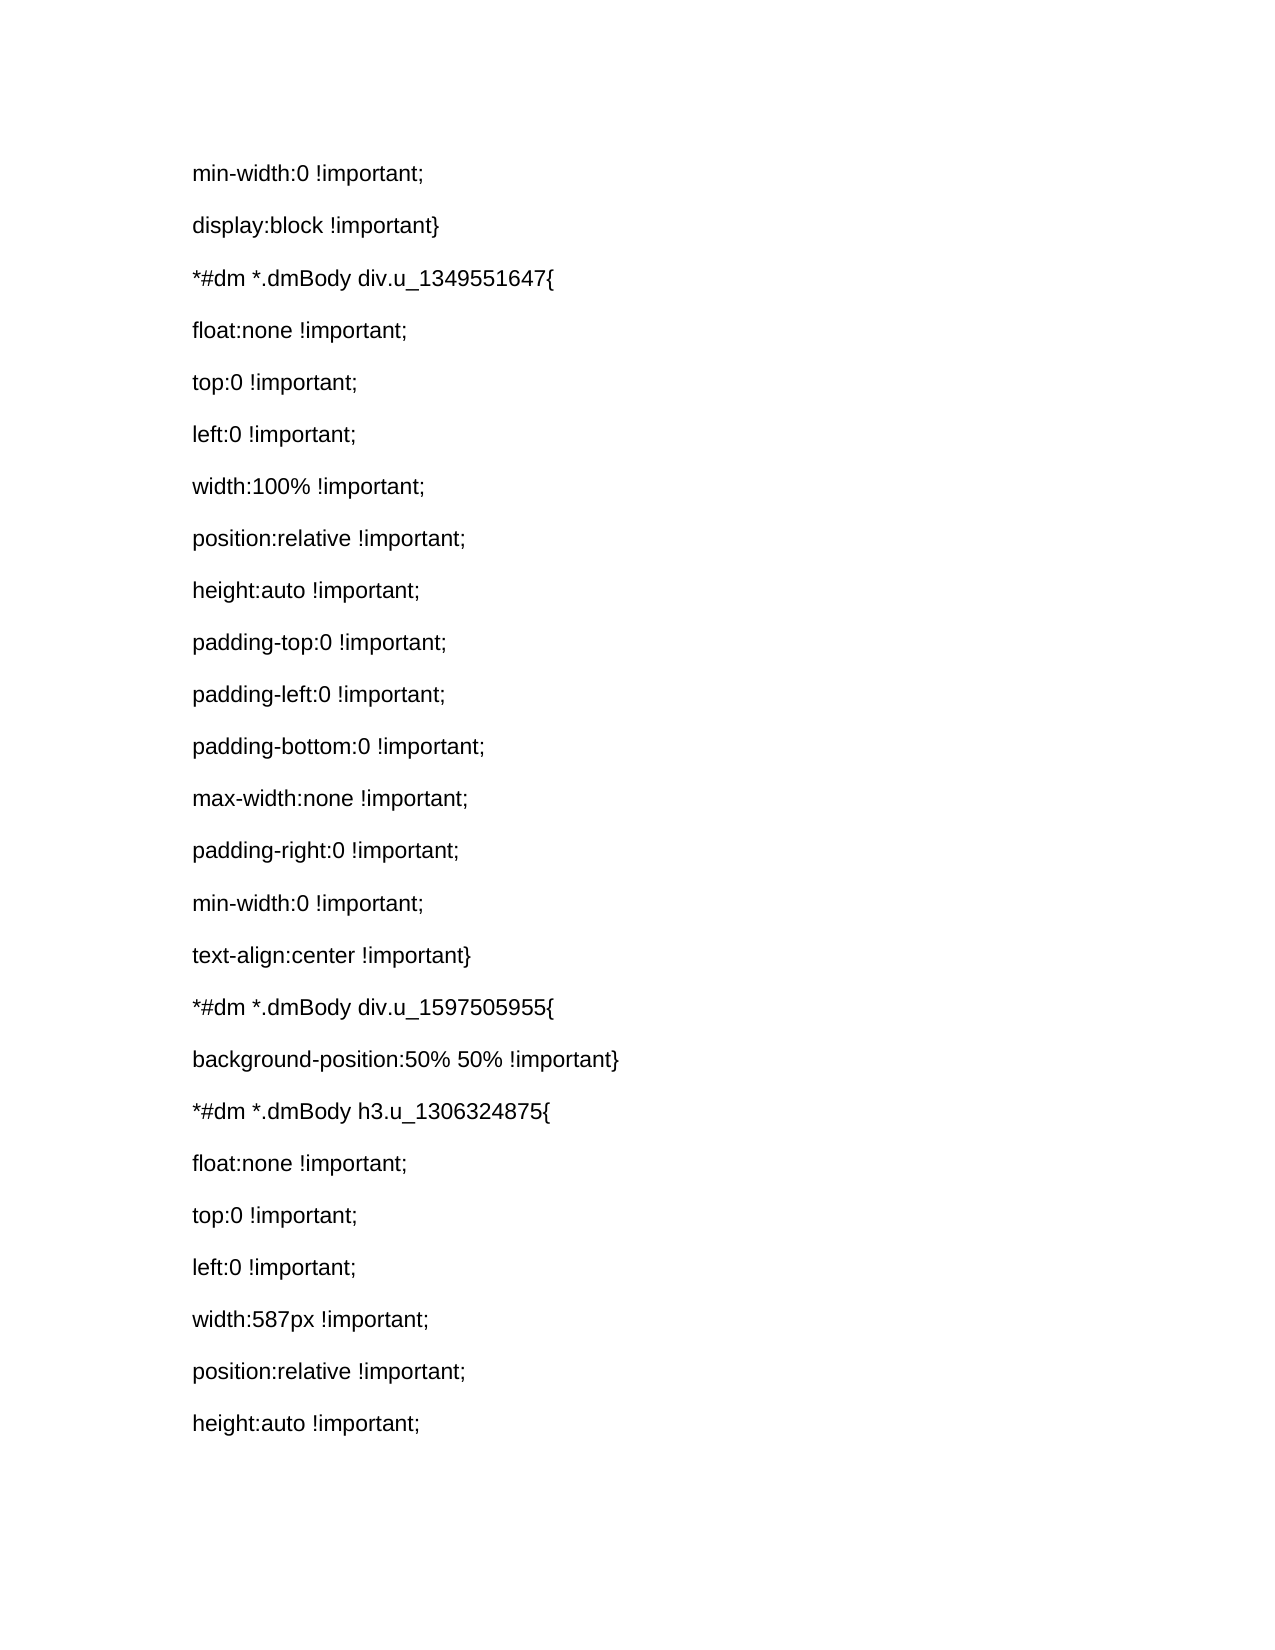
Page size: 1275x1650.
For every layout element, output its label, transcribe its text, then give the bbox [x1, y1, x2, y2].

table_cell min-width:0 !important; [182, 150, 1125, 202]
table_cell [150, 1244, 182, 1296]
table_cell *#dm *.dmBody h3.u_1306324875{ [182, 1088, 1125, 1139]
table_cell [150, 1348, 182, 1400]
table_cell text-align:center !important} [182, 931, 1125, 983]
table_cell padding-right:0 !important; [182, 827, 1125, 879]
table_cell [150, 1400, 182, 1452]
table_cell padding-bottom:0 !important; [182, 723, 1125, 775]
table_cell [150, 515, 182, 567]
table_cell [150, 1035, 182, 1087]
table_cell [150, 150, 182, 202]
table_cell background-position:50% 50% !important} [182, 1035, 1125, 1087]
table_cell *#dm *.dmBody div.u_1349551647{ [182, 254, 1125, 306]
table_cell [150, 1140, 182, 1192]
table_cell [150, 1088, 182, 1139]
table_cell display:block !important} [182, 202, 1125, 254]
table_cell top:0 !important; [182, 358, 1125, 410]
table_cell float:none !important; [182, 306, 1125, 358]
table_cell padding-left:0 !important; [182, 671, 1125, 723]
table_cell [150, 1192, 182, 1244]
table_cell [150, 827, 182, 879]
table_cell [150, 358, 182, 410]
table_cell width:100% !important; [182, 463, 1125, 514]
table_cell [150, 931, 182, 983]
table_cell min-width:0 !important; [182, 879, 1125, 931]
table_cell [150, 567, 182, 619]
table_cell height:auto !important; [182, 1400, 1125, 1452]
table_cell [150, 723, 182, 775]
table_cell top:0 !important; [182, 1192, 1125, 1244]
table_cell width:587px !important; [182, 1296, 1125, 1348]
table_cell [150, 983, 182, 1035]
table_cell [150, 254, 182, 306]
table_cell [150, 619, 182, 671]
table_cell position:relative !important; [182, 1348, 1125, 1400]
table_cell position:relative !important; [182, 515, 1125, 567]
table_cell [150, 306, 182, 358]
table_cell left:0 !important; [182, 1244, 1125, 1296]
table_cell [150, 202, 182, 254]
table_cell [150, 775, 182, 827]
table_cell [150, 410, 182, 462]
table_cell left:0 !important; [182, 410, 1125, 462]
table_cell max-width:none !important; [182, 775, 1125, 827]
table_cell *#dm *.dmBody div.u_1597505955{ [182, 983, 1125, 1035]
table_cell float:none !important; [182, 1140, 1125, 1192]
table_cell [150, 463, 182, 514]
table_cell height:auto !important; [182, 567, 1125, 619]
table_cell [150, 671, 182, 723]
table_cell [150, 879, 182, 931]
table_cell padding-top:0 !important; [182, 619, 1125, 671]
table_cell [150, 1296, 182, 1348]
